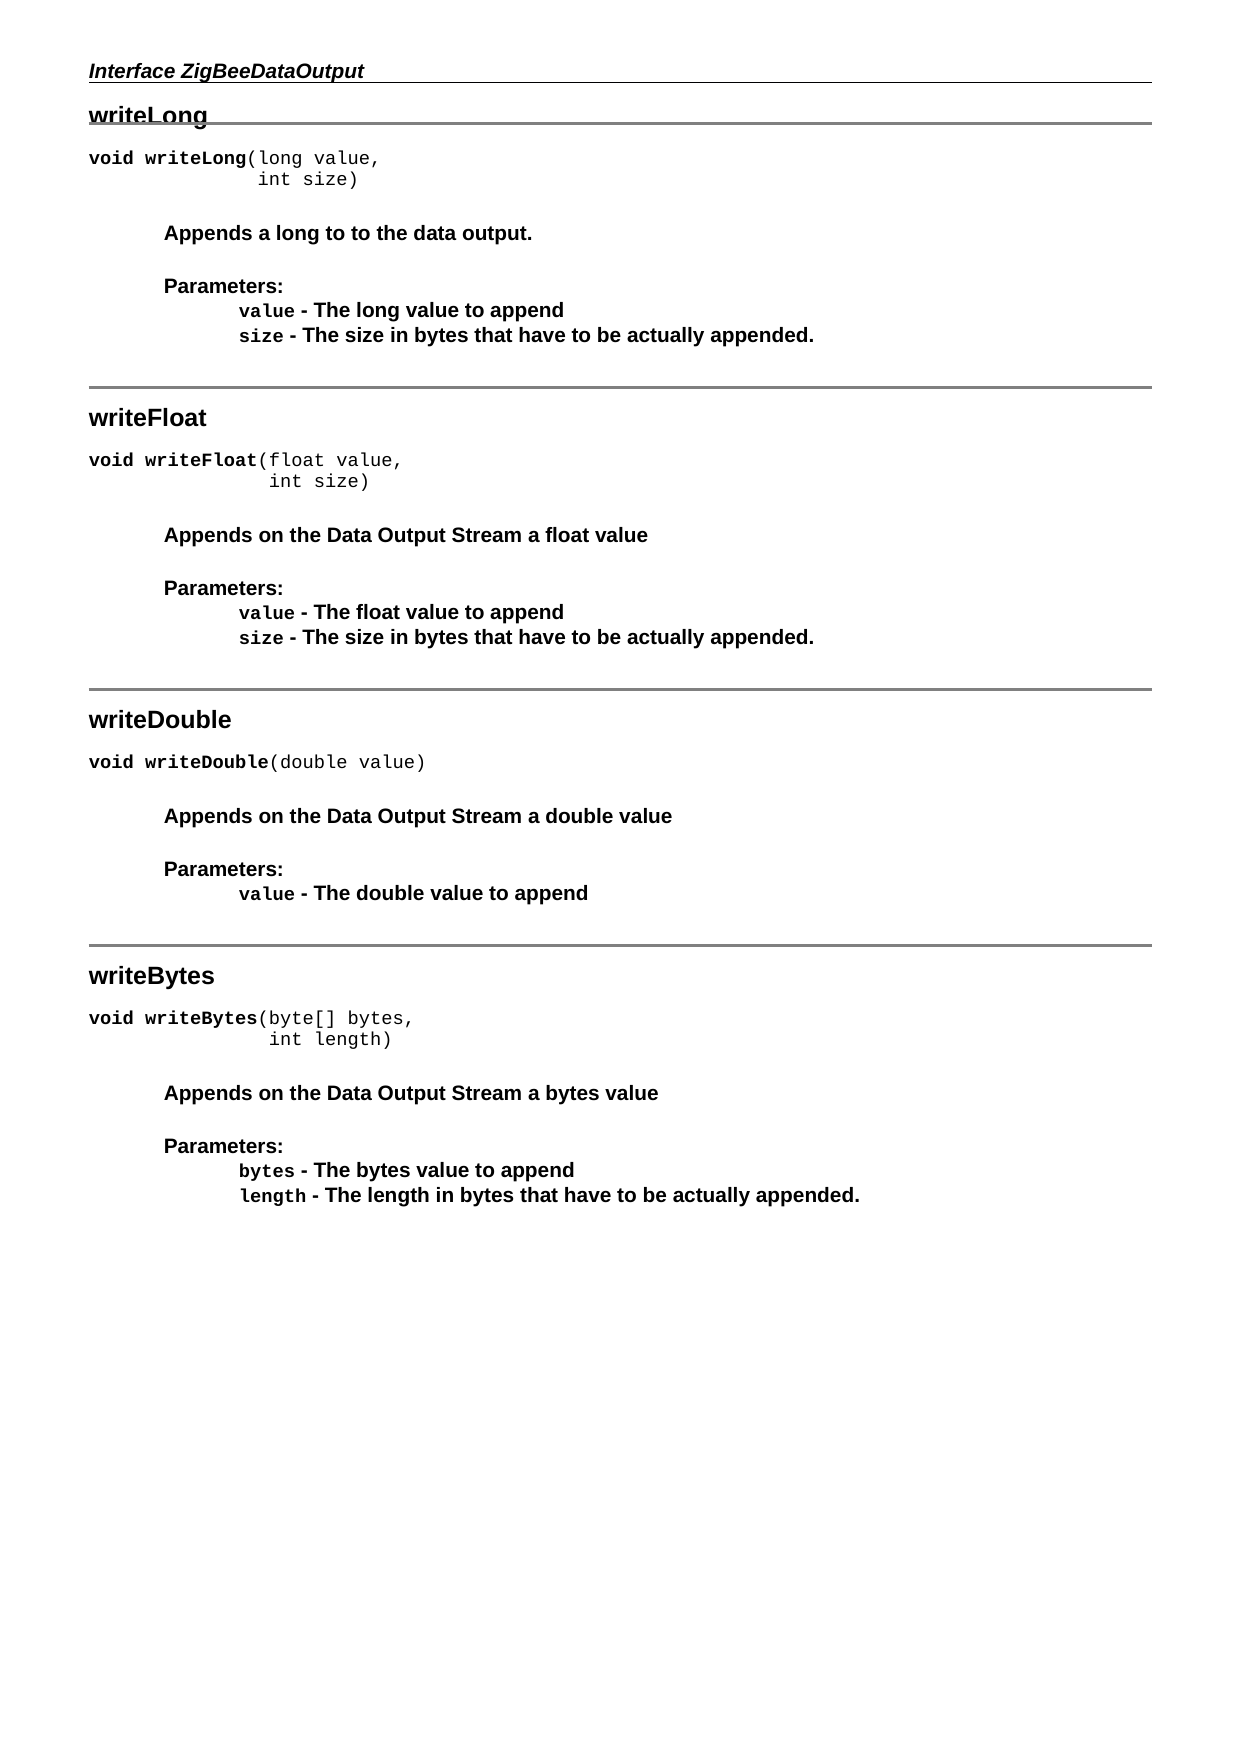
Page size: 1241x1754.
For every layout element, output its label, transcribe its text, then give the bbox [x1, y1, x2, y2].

text Parameters: [163, 1133, 1152, 1157]
text Parameters: [163, 576, 1152, 600]
text size - The size in bytes that have to be actually appended. [238, 625, 1152, 650]
text bytes - The bytes value to append [238, 1157, 1152, 1183]
text Appends on the Data Output Stream a bytes value [163, 1080, 1152, 1104]
text Appends a long to to the data output. [163, 221, 1152, 244]
text Appends on the Data Output Stream a float value [163, 523, 1152, 547]
text value - The float value to append [238, 600, 1152, 625]
text Appends on the Data Output Stream a double value [163, 803, 1152, 827]
text void writeDouble(double value) [88, 753, 1152, 774]
text length - The length in bytes that have to be actually appended. [238, 1183, 1152, 1208]
text void writeBytes(byte[] bytes, int length) [88, 1009, 1152, 1051]
text void writeFloat(float value, int size) [88, 451, 1152, 493]
text Parameters: [163, 857, 1152, 881]
text Parameters: [163, 274, 1152, 298]
text size - The size in bytes that have to be actually appended. [238, 323, 1152, 348]
text value - The long value to append [238, 298, 1152, 323]
text void writeLong(long value, int size) [88, 149, 1152, 191]
text value - The double value to append [238, 881, 1152, 906]
